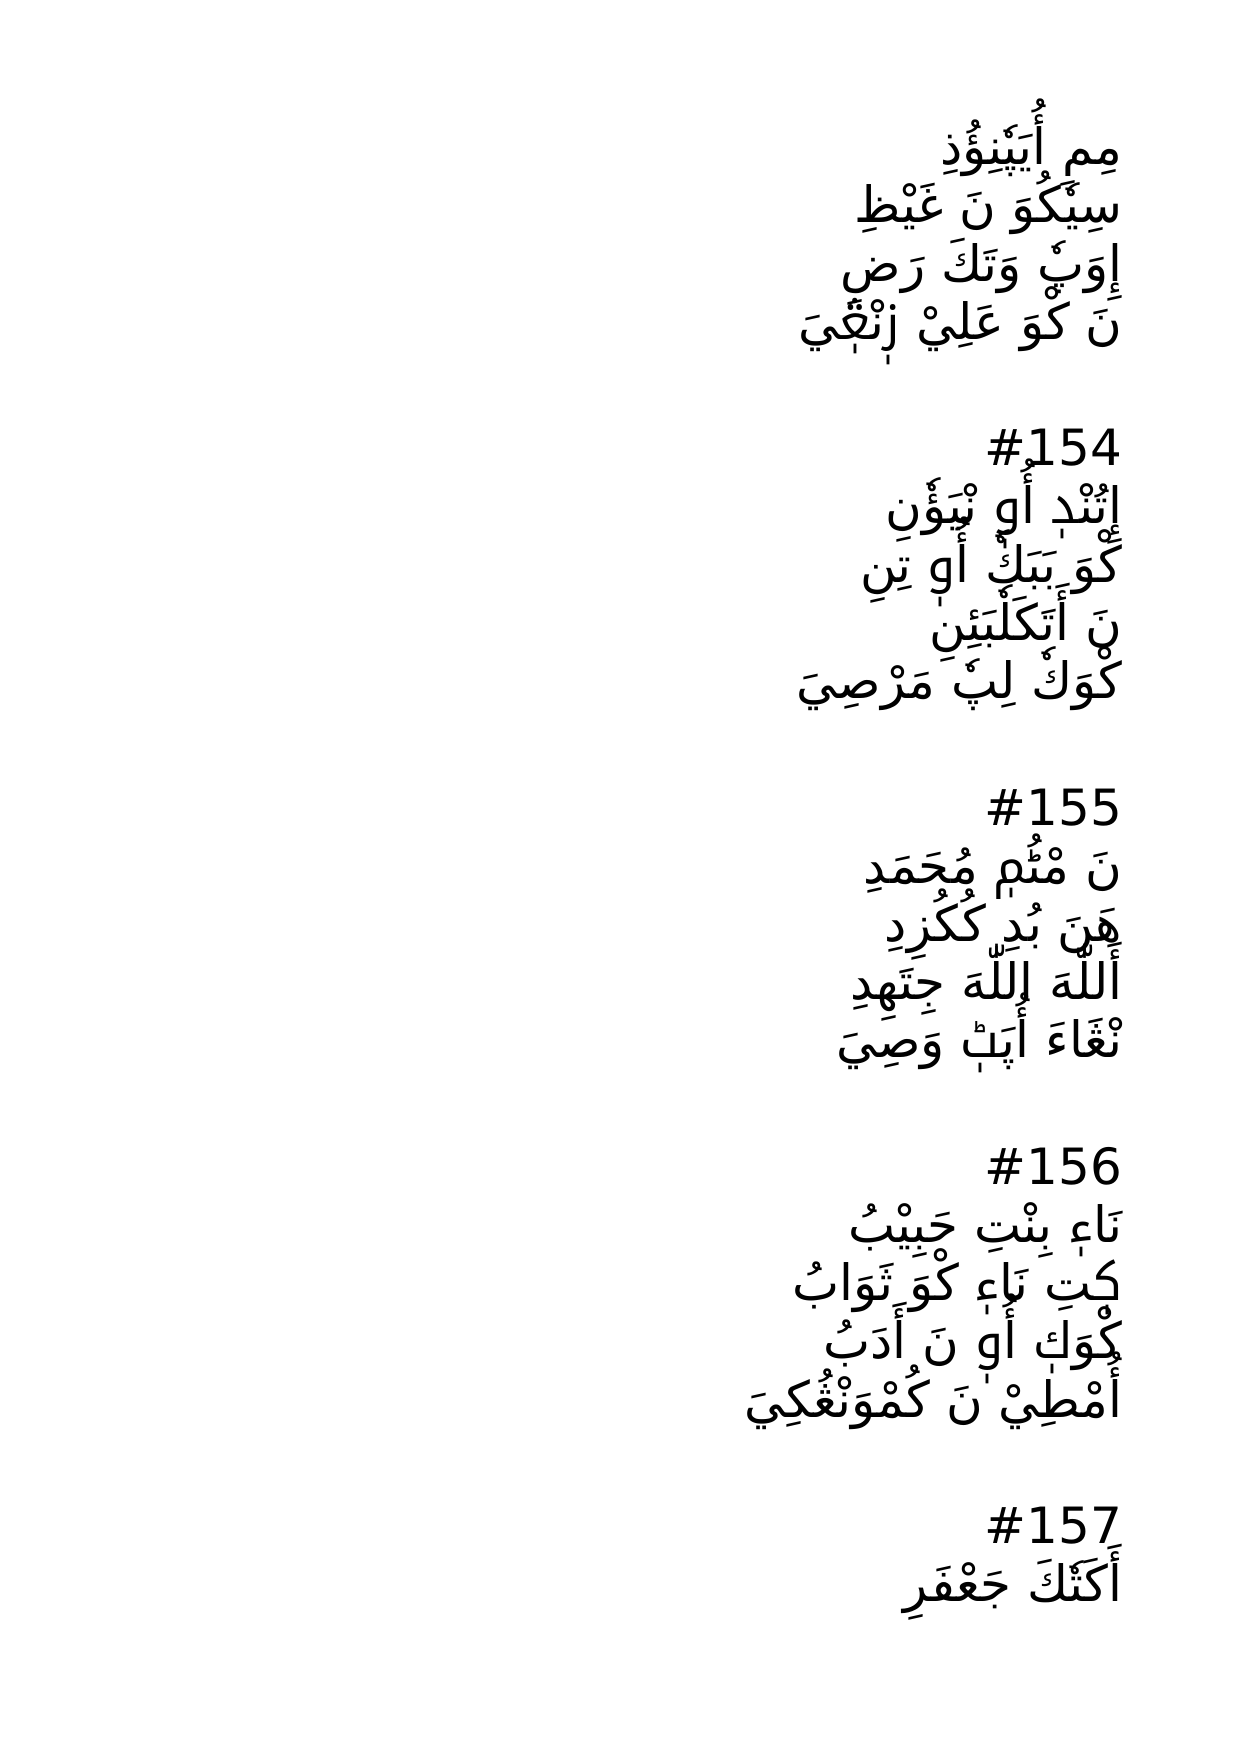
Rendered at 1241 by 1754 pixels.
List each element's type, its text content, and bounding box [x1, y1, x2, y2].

text أَكَتٗكَ جَعْفَرِ [118, 1555, 1122, 1613]
text أُمْطِيْ نَ كُمْوَنْڠُكِيَ [118, 1371, 1122, 1429]
text كْوَكٖ أُوٖ نَ أَدَبُ [118, 1312, 1122, 1371]
text سِيٗكُوَ نَ غَيْظِ [118, 176, 1122, 234]
text أَللّٰهَ اللّٰهَ جِتَهِدِ [118, 953, 1122, 1011]
text هَنَ بُدِ كُكُزِدِ [118, 895, 1122, 953]
text #156 [118, 1138, 1122, 1196]
text كْوَكٗ لِپٗ مَرْصِيَ [118, 652, 1122, 710]
text #155 [118, 778, 1122, 837]
text نَ كْوَ عَلِيْ زٖنْڠٖيَ [118, 293, 1122, 351]
text #154 [118, 419, 1122, 477]
text إِتُنْدٖ أُوٖ نْيَؤٗنِ [118, 477, 1122, 536]
text نَ أَتَكَلٗبَئِنِ [118, 594, 1122, 652]
text مِمِ أُيَپٗنِؤُذِ [118, 118, 1122, 176]
text نْڠَاءَ أُپَٹٖ وَصِيَ [118, 1011, 1122, 1069]
text نَاءٖ بِنْتِ حَبِيْبُ [118, 1196, 1122, 1254]
text نَ مْٹُمٖ مُحَمَدِ [118, 837, 1122, 895]
text كْوَ بَبَكٗ أُوٖ تِنِ [118, 536, 1122, 594]
text كٖتِ نَاءٖ كْوَ ثَوَابُ [118, 1254, 1122, 1312]
text #157 [118, 1497, 1122, 1555]
text إِوَپٗ وَتَكَ رَضِ [118, 234, 1122, 293]
